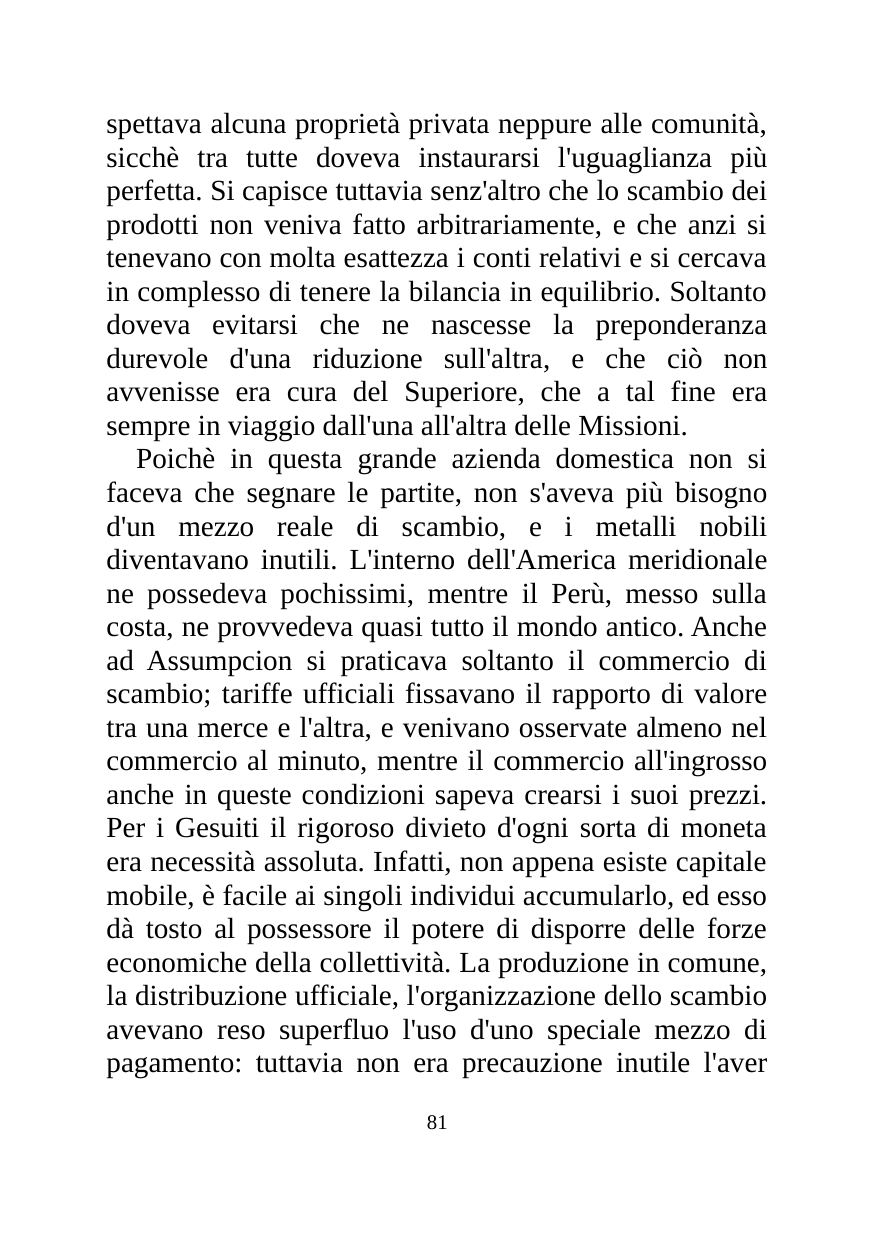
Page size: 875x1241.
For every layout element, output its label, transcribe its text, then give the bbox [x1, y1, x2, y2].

text Poichè in questa grande azienda domestica non si faceva che segnare le partite, non s'aveva più bisogno d'un mezzo reale di scambio, e i metalli nobili diventavano inutili. L'interno dell'America meridionale ne possedeva pochissimi, mentre il Perù, messo sulla costa, ne provvedeva quasi tutto il mondo antico. Anche ad Assumpcion si praticava soltanto il commercio di scambio; tariffe ufficiali fissavano il rapporto di valore tra una merce e l'altra, e venivano osservate almeno nel commercio al minuto, mentre il commercio all'ingrosso anche in queste condizioni sapeva crearsi i suoi prezzi. Per i Gesuiti il rigoroso divieto d'ogni sorta di moneta era necessità assoluta. Infatti, non appena esiste capitale mobile, è facile ai singoli individui accumularlo, ed esso dà tosto al possessore il potere di disporre delle forze economiche della collettività. La produzione in comune, la distribuzione ufficiale, l'organizzazione dello scambio avevano reso superfluo l'uso d'uno speciale mezzo di pagamento: tuttavia non era precauzione inutile l'aver [106, 442, 768, 1079]
text spettava alcuna proprietà privata neppure alle comunità, sicchè tra tutte doveva instaurarsi l'uguaglianza più perfetta. Si capisce tuttavia senz'altro che lo scambio dei prodotti non veniva fatto arbitrariamente, e che anzi si tenevano con molta esattezza i conti relativi e si cercava in complesso di tenere la bilancia in equilibrio. Soltanto doveva evitarsi che ne nascesse la preponderanza durevole d'una riduzione sull'altra, e che ciò non avvenisse era cura del Superiore, che a tal fine era sempre in viaggio dall'una all'altra delle Missioni. [106, 106, 768, 442]
